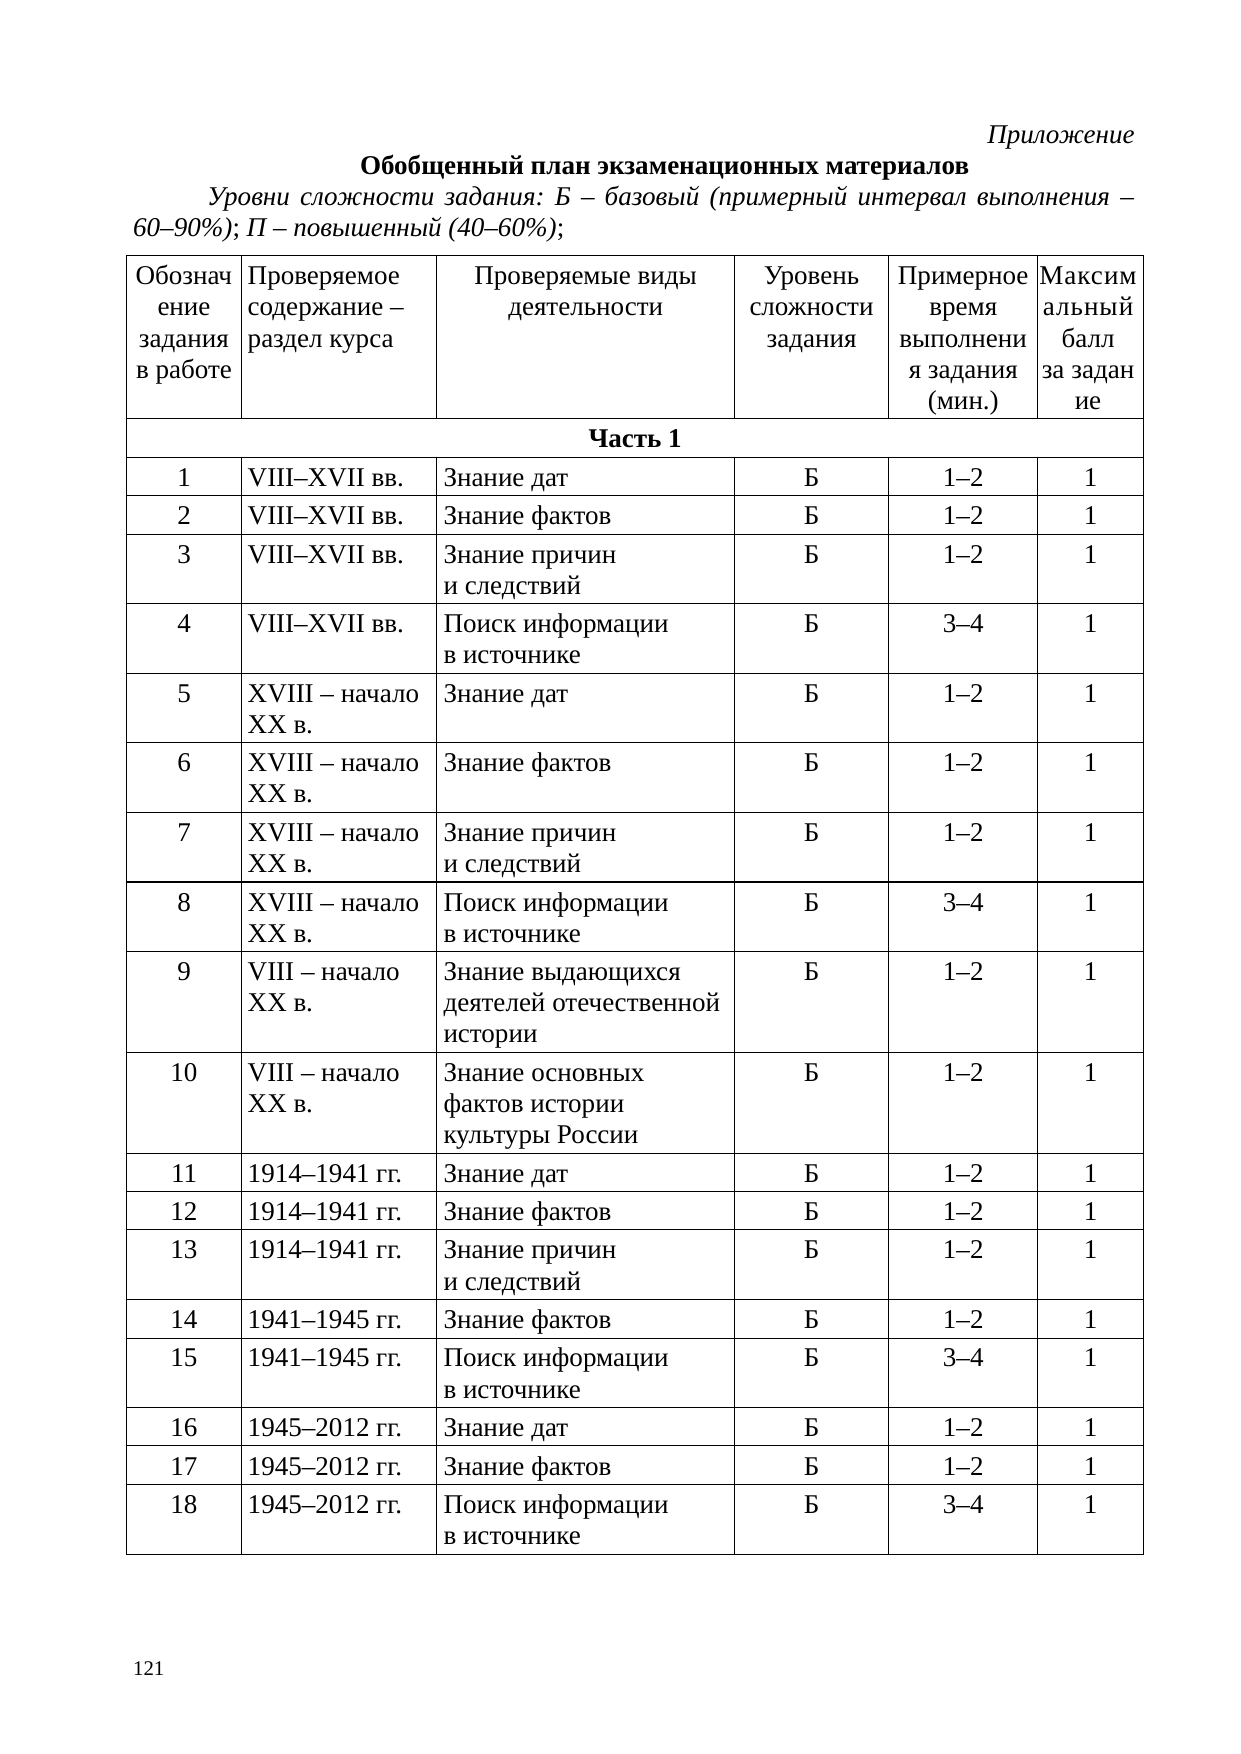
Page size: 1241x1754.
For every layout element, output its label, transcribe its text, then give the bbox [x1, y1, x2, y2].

table_cell Б [735, 883, 888, 951]
table_cell 1 [127, 458, 241, 495]
table_cell XVIII – начало XX в. [242, 883, 436, 951]
table_cell Б [735, 1053, 888, 1152]
table_cell Б [735, 813, 888, 881]
table_cell 1–2 [889, 1408, 1037, 1445]
table_cell Б [735, 1154, 888, 1191]
table_cell 1 [1038, 674, 1143, 742]
table_cell Б [735, 1230, 888, 1299]
table_header Уровень сложности задания [735, 256, 888, 418]
table_cell Б [735, 743, 888, 812]
table_cell Поиск информации в источнике [437, 1339, 734, 1407]
table_cell 6 [127, 743, 241, 812]
table_cell 3–4 [889, 883, 1037, 951]
table_cell 1–2 [889, 743, 1037, 812]
table_cell Знание дат [437, 458, 734, 495]
table_cell Знание причин и следствий [437, 813, 734, 881]
table_cell Знание дат [437, 674, 734, 742]
table_cell Знание причин и следствий [437, 1230, 734, 1299]
table_cell Знание выдающихся деятелей отечественной истории [437, 952, 734, 1052]
table_cell 1 [1038, 1339, 1143, 1407]
table_cell 12 [127, 1192, 241, 1229]
text Уровни сложности задания: Б – базовый (примерный интервал выполнения –60–90%); П – повышенный (40–60%); [133, 180, 1137, 243]
table_cell 8 [127, 883, 241, 951]
table_cell 3–4 [889, 1339, 1037, 1407]
table_cell Б [735, 1485, 888, 1553]
table_cell 10 [127, 1053, 241, 1152]
table_cell Б [735, 1192, 888, 1229]
table_cell 11 [127, 1154, 241, 1191]
table_cell Знание фактов [437, 496, 734, 533]
table_cell 1 [1038, 813, 1143, 881]
table_cell 5 [127, 674, 241, 742]
table_cell 14 [127, 1300, 241, 1337]
table_header Примерное время выполнения задания (мин.) [889, 256, 1037, 418]
table_cell Знание фактов [437, 1300, 734, 1337]
table_cell 15 [127, 1339, 241, 1407]
table_cell 1 [1038, 1192, 1143, 1229]
table_cell 1945–2012 гг. [242, 1485, 436, 1553]
table_header Обозначение задания в работе [127, 256, 241, 418]
table_cell Б [735, 1339, 888, 1407]
table_cell 1 [1038, 1300, 1143, 1337]
table_cell 1 [1038, 743, 1143, 812]
text Приложение [133, 118, 1137, 149]
table_cell 1 [1038, 1485, 1143, 1553]
table_cell Б [735, 458, 888, 495]
table_cell 1945–2012 гг. [242, 1408, 436, 1445]
table_cell 1 [1038, 1408, 1143, 1445]
table_cell 1945–2012 гг. [242, 1446, 436, 1484]
table_cell 1 [1038, 604, 1143, 673]
table_cell Б [735, 535, 888, 603]
table_cell Б [735, 496, 888, 533]
table_cell 3–4 [889, 604, 1037, 673]
table_cell Б [735, 604, 888, 673]
table_cell 1 [1038, 1053, 1143, 1152]
table_cell Б [735, 1446, 888, 1484]
table_cell 1941–1945 гг. [242, 1300, 436, 1337]
table_header Максимальный балл за задание [1038, 256, 1143, 418]
table_cell XVIII – начало XX в. [242, 813, 436, 881]
table_cell VIII–XVII вв. [242, 458, 436, 495]
table_cell 1 [1038, 952, 1143, 1052]
table_cell 16 [127, 1408, 241, 1445]
table_cell Поиск информации в источнике [437, 1485, 734, 1553]
table_cell Б [735, 674, 888, 742]
table_cell 3–4 [889, 1485, 1037, 1553]
table_cell 1–2 [889, 1300, 1037, 1337]
table_cell 7 [127, 813, 241, 881]
table_cell XVIII – начало XX в. [242, 674, 436, 742]
table_cell XVIII – начало XX в. [242, 743, 436, 812]
table_cell 1914–1941 гг. [242, 1230, 436, 1299]
table_cell 1–2 [889, 1446, 1037, 1484]
table_cell Знание фактов [437, 743, 734, 812]
table_cell 18 [127, 1485, 241, 1553]
table_cell Знание дат [437, 1408, 734, 1445]
table_cell 1–2 [889, 952, 1037, 1052]
table_cell VIII–XVII вв. [242, 496, 436, 533]
table_cell Поиск информации в источнике [437, 604, 734, 673]
table_cell 1 [1038, 535, 1143, 603]
table_cell 1–2 [889, 1230, 1037, 1299]
table_cell 1 [1038, 458, 1143, 495]
table_cell 1–2 [889, 535, 1037, 603]
table_cell VIII–XVII вв. [242, 535, 436, 603]
table_header Проверяемые виды деятельности [437, 256, 734, 418]
table_cell 1–2 [889, 1053, 1037, 1152]
table_cell Часть 1 [127, 419, 1143, 457]
table_header Проверяемое содержание – раздел курса [242, 256, 436, 418]
table_cell 1–2 [889, 813, 1037, 881]
table_cell 1–2 [889, 1192, 1037, 1229]
table_cell 1 [1038, 1154, 1143, 1191]
table_cell Б [735, 952, 888, 1052]
table_cell Знание причин и следствий [437, 535, 734, 603]
table_cell Знание основных фактов истории культуры России [437, 1053, 734, 1152]
table_cell 1–2 [889, 674, 1037, 742]
table_cell Б [735, 1300, 888, 1337]
table_cell 13 [127, 1230, 241, 1299]
table_cell 1941–1945 гг. [242, 1339, 436, 1407]
table_cell 1 [1038, 1446, 1143, 1484]
table_cell 2 [127, 496, 241, 533]
table_cell 1 [1038, 1230, 1143, 1299]
table_cell 1–2 [889, 1154, 1037, 1191]
table_cell Знание фактов [437, 1192, 734, 1229]
table_cell VIII – начало XX в. [242, 952, 436, 1052]
table_cell VIII–XVII вв. [242, 604, 436, 673]
table_cell 3 [127, 535, 241, 603]
table_cell 1 [1038, 496, 1143, 533]
table_cell 1914–1941 гг. [242, 1192, 436, 1229]
table_cell VIII – начало XX в. [242, 1053, 436, 1152]
table_cell 9 [127, 952, 241, 1052]
table_cell 17 [127, 1446, 241, 1484]
table_cell 1 [1038, 883, 1143, 951]
table_cell 1–2 [889, 458, 1037, 495]
table_cell 1–2 [889, 496, 1037, 533]
text Обобщенный план экзаменационных материалов [133, 149, 1137, 180]
table_cell Поиск информации в источнике [437, 883, 734, 951]
table_cell 4 [127, 604, 241, 673]
table_cell Б [735, 1408, 888, 1445]
table_cell 1914–1941 гг. [242, 1154, 436, 1191]
table_cell Знание фактов [437, 1446, 734, 1484]
table_cell Знание дат [437, 1154, 734, 1191]
